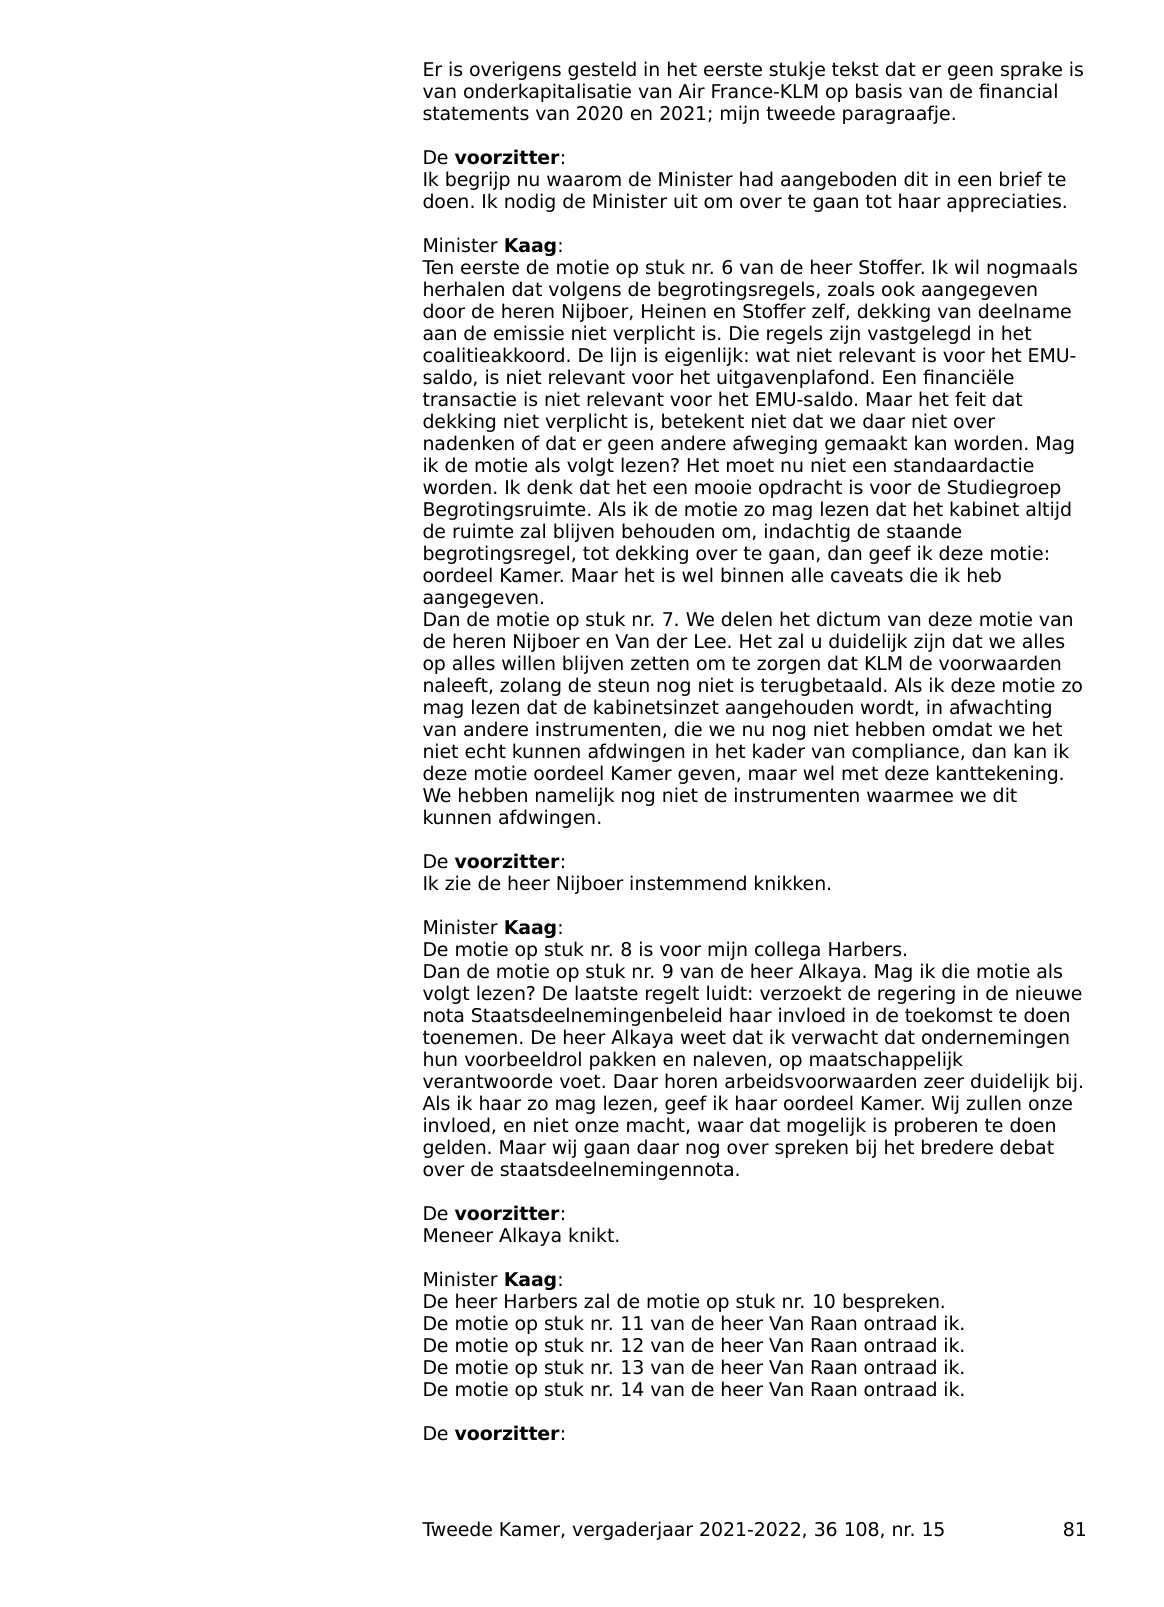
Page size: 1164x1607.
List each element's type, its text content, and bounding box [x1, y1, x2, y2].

text Minister Kaag: [422, 917, 1087, 939]
text De heer Harbers zal de motie op stuk nr. 10 bespreken. [422, 1291, 1087, 1313]
text De voorzitter: [422, 147, 1087, 169]
text Dan de motie op stuk nr. 9 van de heer Alkaya. Mag ik die motie als volgt lezen? De laatste regelt luidt: verzoekt de regering in de nieuwe nota Staatsdeelnemingenbeleid haar invloed in de toekomst te doen toenemen. De heer Alkaya weet dat ik verwacht dat ondernemingen hun voorbeeldrol pakken en naleven, op maatschappelijk verantwoorde voet. Daar horen arbeidsvoorwaarden zeer duidelijk bij. Als ik haar zo mag lezen, geef ik haar oordeel Kamer. Wij zullen onze invloed, en niet onze macht, waar dat mogelijk is proberen te doen gelden. Maar wij gaan daar nog over spreken bij het bredere debat over de staatsdeelnemingennota. [422, 961, 1087, 1181]
text De voorzitter: [422, 851, 1087, 873]
text Meneer Alkaya knikt. [422, 1225, 1087, 1247]
text Ik zie de heer Nijboer instemmend knikken. [422, 873, 1087, 895]
text Er is overigens gesteld in het eerste stukje tekst dat er geen sprake is van onderkapitalisatie van Air France-KLM op basis van de financial statements van 2020 en 2021; mijn tweede paragraafje. [422, 59, 1087, 125]
text De motie op stuk nr. 12 van de heer Van Raan ontraad ik. [422, 1335, 1087, 1357]
text De motie op stuk nr. 11 van de heer Van Raan ontraad ik. [422, 1313, 1087, 1335]
text De voorzitter: [422, 1423, 1087, 1445]
text Minister Kaag: [422, 1269, 1087, 1291]
text De motie op stuk nr. 8 is voor mijn collega Harbers. [422, 939, 1087, 961]
text Ik begrijp nu waarom de Minister had aangeboden dit in een brief te doen. Ik nodig de Minister uit om over te gaan tot haar appreciaties. [422, 169, 1087, 213]
text De voorzitter: [422, 1203, 1087, 1225]
text Minister Kaag: [422, 235, 1087, 257]
text De motie op stuk nr. 14 van de heer Van Raan ontraad ik. [422, 1379, 1087, 1401]
text De motie op stuk nr. 13 van de heer Van Raan ontraad ik. [422, 1357, 1087, 1379]
text Dan de motie op stuk nr. 7. We delen het dictum van deze motie van de heren Nijboer en Van der Lee. Het zal u duidelijk zijn dat we alles op alles willen blijven zetten om te zorgen dat KLM de voorwaarden naleeft, zolang de steun nog niet is terugbetaald. Als ik deze motie zo mag lezen dat de kabinetsinzet aangehouden wordt, in afwachting van andere instrumenten, die we nu nog niet hebben omdat we het niet echt kunnen afdwingen in het kader van compliance, dan kan ik deze motie oordeel Kamer geven, maar wel met deze kanttekening. We hebben namelijk nog niet de instrumenten waarmee we dit kunnen afdwingen. [422, 609, 1087, 829]
text Ten eerste de motie op stuk nr. 6 van de heer Stoffer. Ik wil nogmaals herhalen dat volgens de begrotingsregels, zoals ook aangegeven door de heren Nijboer, Heinen en Stoffer zelf, dekking van deelname aan de emissie niet verplicht is. Die regels zijn vastgelegd in het coalitieakkoord. De lijn is eigenlijk: wat niet relevant is voor het EMU-saldo, is niet relevant voor het uitgavenplafond. Een financiële transactie is niet relevant voor het EMU-saldo. Maar het feit dat dekking niet verplicht is, betekent niet dat we daar niet over nadenken of dat er geen andere afweging gemaakt kan worden. Mag ik de motie als volgt lezen? Het moet nu niet een standaardactie worden. Ik denk dat het een mooie opdracht is voor de Studiegroep Begrotingsruimte. Als ik de motie zo mag lezen dat het kabinet altijd de ruimte zal blijven behouden om, indachtig de staande begrotingsregel, tot dekking over te gaan, dan geef ik deze motie: oordeel Kamer. Maar het is wel binnen alle caveats die ik heb aangegeven. [422, 257, 1087, 609]
